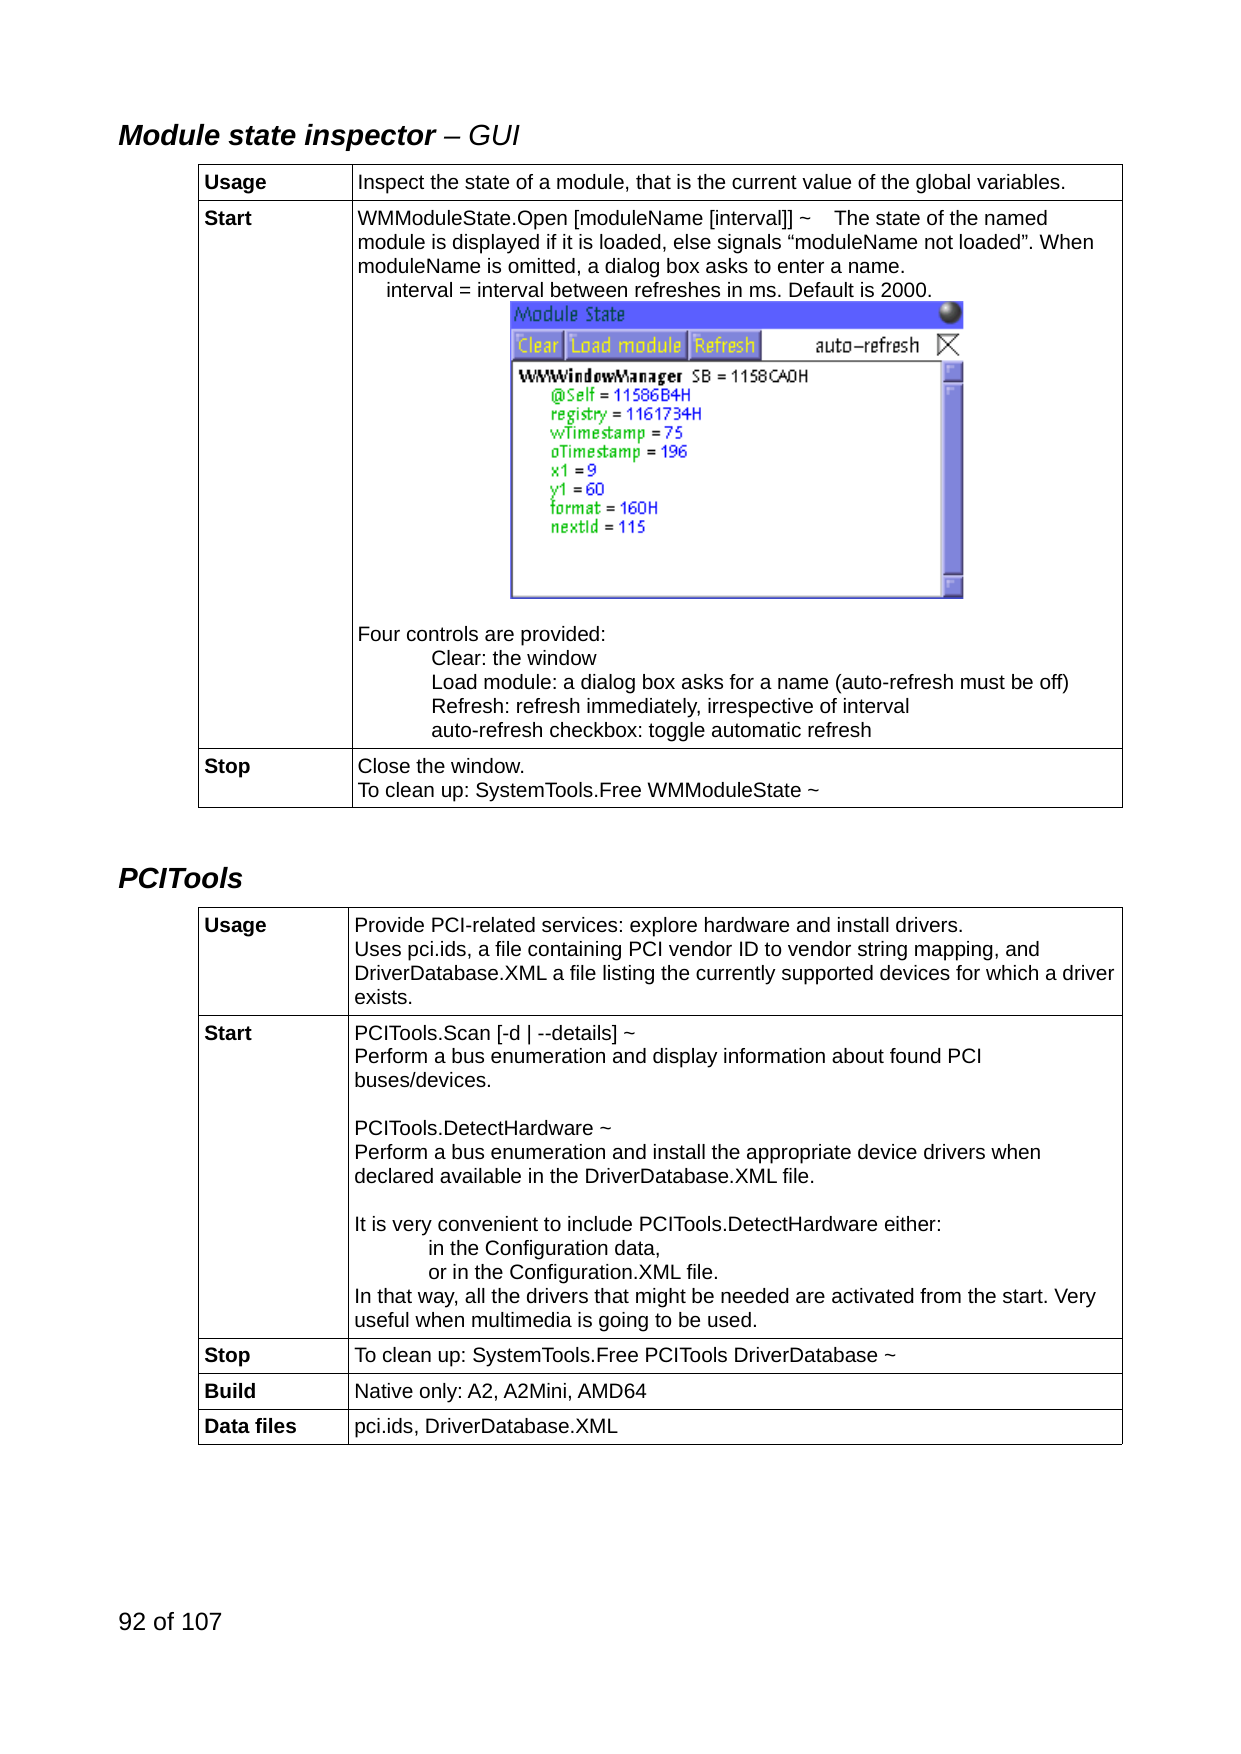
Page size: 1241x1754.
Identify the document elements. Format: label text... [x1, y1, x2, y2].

table_cell Native only: A2, A2Mini, AMD64 [349, 1374, 1122, 1408]
table_cell Stop [199, 1339, 348, 1373]
picture [510, 301, 964, 599]
subtitle Module state inspector – GUI [118, 118, 1122, 152]
table_header Usage [199, 908, 348, 1014]
table_cell WMModuleState.Open [moduleName [interval]] ~ The state of the named module is displayed if it is loaded, else signals “moduleName not loaded”. When moduleName is omitted, a dialog box asks to enter a name. interval = interval between refreshes in ms. Default is 2000. Four controls are provided: Clear: the window Load module: a dialog box asks for a name (auto-refresh must be off) Refresh: refresh immediately, irrespective of interval auto-refresh checkbox: toggle automatic refresh [353, 201, 1122, 748]
table_cell pci.ids, DriverDatabase.XML [349, 1410, 1122, 1444]
table_header Inspect the state of a module, that is the current value of the global variables. [353, 165, 1122, 200]
table_cell Close the window. To clean up: SystemTools.Free WMModuleState ~ [353, 749, 1122, 807]
table_cell To clean up: SystemTools.Free PCITools DriverDatabase ~ [349, 1339, 1122, 1373]
table_cell Start [199, 1016, 348, 1337]
table_header Provide PCI-related services: explore hardware and install drivers. Uses pci.ids, a file containing PCI vendor ID to vendor string mapping, and DriverDatabase.XML a file listing the currently supported devices for which a driver exists. [349, 908, 1122, 1014]
table_cell Start [199, 201, 352, 748]
table_cell Stop [199, 749, 352, 807]
table_cell Build [199, 1374, 348, 1408]
table_header Usage [199, 165, 352, 200]
table_cell PCITools.Scan [-d | --details] ~ Perform a bus enumeration and display information about found PCI buses/devices. PCITools.DetectHardware ~ Perform a bus enumeration and install the appropriate device drivers when declared available in the DriverDatabase.XML file. It is very convenient to include PCITools.DetectHardware either: in the Configuration data, or in the Configuration.XML file. In that way, all the drivers that might be needed are activated from the start. Very useful when multimedia is going to be used. [349, 1016, 1122, 1337]
table_cell Data files [199, 1410, 348, 1444]
subtitle PCITools [118, 861, 1122, 894]
